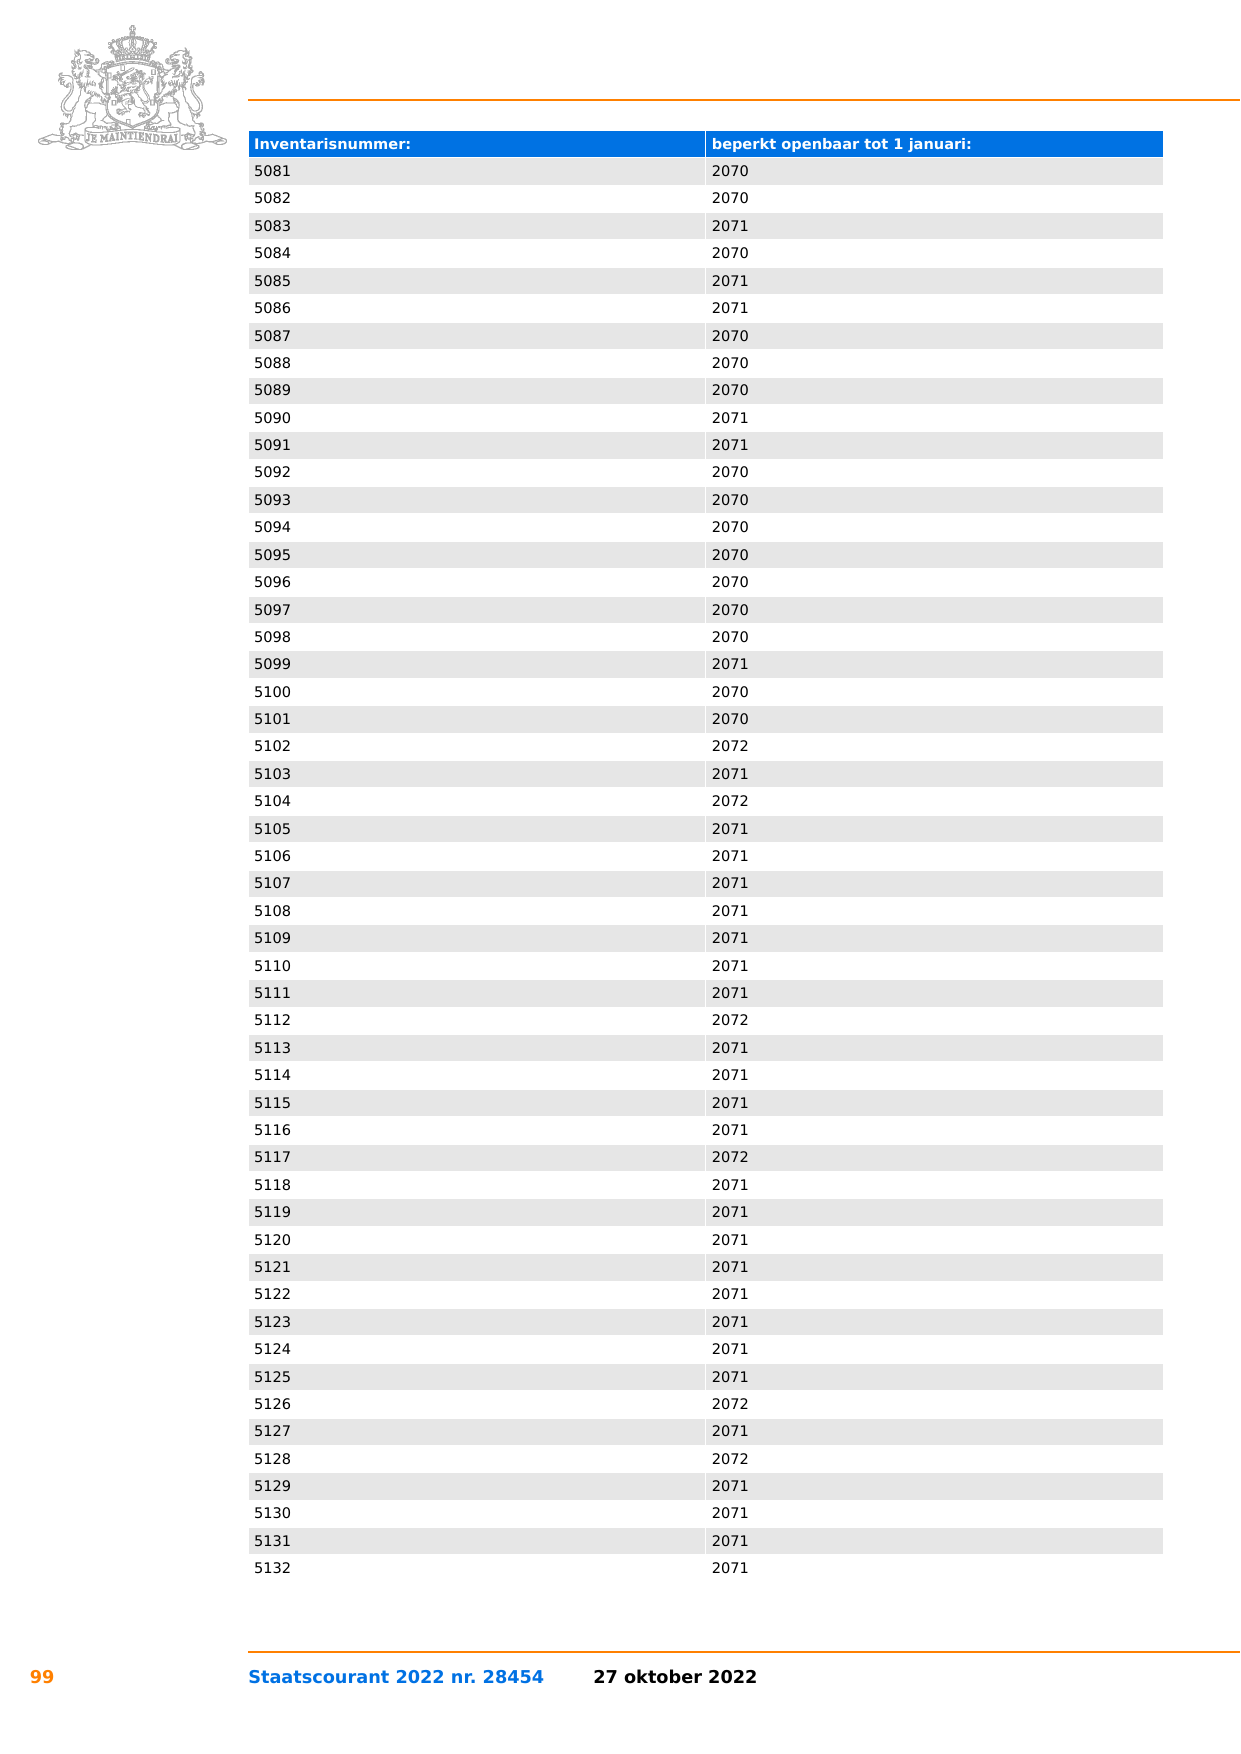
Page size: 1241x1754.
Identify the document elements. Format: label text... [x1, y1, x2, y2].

table_cell 2071 [706, 268, 1163, 294]
table_cell 2072 [706, 1145, 1163, 1171]
table_cell 2072 [706, 1446, 1163, 1472]
table_cell 2070 [706, 378, 1163, 404]
table_cell 2071 [706, 871, 1163, 897]
table_cell 5132 [249, 1556, 705, 1582]
table_header Inventarisnummer: [249, 131, 705, 157]
table_cell 2072 [706, 734, 1163, 760]
table_cell 2071 [706, 1336, 1163, 1363]
table_cell 2071 [706, 816, 1163, 842]
table_cell 5118 [249, 1172, 705, 1198]
table_cell 2071 [706, 1528, 1163, 1554]
table_cell 2072 [706, 1391, 1163, 1417]
table_cell 5091 [249, 432, 705, 459]
table_cell 5094 [249, 515, 705, 541]
table_cell 5102 [249, 734, 705, 760]
table_cell 5087 [249, 323, 705, 349]
table_cell 2071 [706, 953, 1163, 979]
table_cell 2070 [706, 460, 1163, 486]
table_cell 2071 [706, 432, 1163, 459]
table_cell 5089 [249, 378, 705, 404]
table_cell 5108 [249, 898, 705, 924]
table_cell 5098 [249, 624, 705, 650]
table_cell 2070 [706, 624, 1163, 650]
table_cell 2071 [706, 1172, 1163, 1198]
table_cell 2071 [706, 1035, 1163, 1061]
table_cell 5085 [249, 268, 705, 294]
table_cell 2072 [706, 789, 1163, 815]
table_cell 2070 [706, 186, 1163, 212]
table_cell 2071 [706, 1063, 1163, 1089]
table_cell 5109 [249, 925, 705, 952]
table_cell 2071 [706, 213, 1163, 239]
table_cell 2071 [706, 1090, 1163, 1116]
table_cell 5117 [249, 1145, 705, 1171]
table_cell 5123 [249, 1309, 705, 1335]
table_cell 5110 [249, 953, 705, 979]
table_cell 2071 [706, 1309, 1163, 1335]
picture [38, 25, 227, 150]
table_cell 5121 [249, 1254, 705, 1281]
table_cell 5120 [249, 1227, 705, 1253]
table_cell 5113 [249, 1035, 705, 1061]
table_cell 2071 [706, 980, 1163, 1007]
table_cell 5099 [249, 651, 705, 678]
table_cell 2072 [706, 1008, 1163, 1034]
table_cell 2071 [706, 1254, 1163, 1281]
table_cell 5101 [249, 706, 705, 733]
table_cell 5127 [249, 1419, 705, 1445]
table_cell 5128 [249, 1446, 705, 1472]
table_cell 2071 [706, 1419, 1163, 1445]
table_cell 5119 [249, 1199, 705, 1226]
table_cell 2071 [706, 1501, 1163, 1527]
table_cell 2070 [706, 706, 1163, 733]
table_cell 2071 [706, 405, 1163, 431]
table_cell 2071 [706, 925, 1163, 952]
table_cell 5082 [249, 186, 705, 212]
table_cell 2070 [706, 542, 1163, 568]
table_cell 5130 [249, 1501, 705, 1527]
table_cell 2070 [706, 679, 1163, 705]
table_cell 5116 [249, 1117, 705, 1143]
table_cell 2070 [706, 241, 1163, 267]
table_cell 5126 [249, 1391, 705, 1417]
table_cell 2070 [706, 158, 1163, 185]
table_cell 5111 [249, 980, 705, 1007]
table_cell 2071 [706, 1473, 1163, 1500]
table_cell 5083 [249, 213, 705, 239]
table_cell 5095 [249, 542, 705, 568]
table_cell 5100 [249, 679, 705, 705]
table_cell 5093 [249, 487, 705, 513]
table_cell 5081 [249, 158, 705, 185]
table_cell 5131 [249, 1528, 705, 1554]
table_cell 2071 [706, 898, 1163, 924]
table_cell 2071 [706, 843, 1163, 869]
table_cell 5115 [249, 1090, 705, 1116]
table_cell 5097 [249, 597, 705, 623]
table_cell 2071 [706, 1117, 1163, 1143]
table_cell 2070 [706, 597, 1163, 623]
table_cell 2070 [706, 487, 1163, 513]
table_cell 5125 [249, 1364, 705, 1390]
table_cell 2071 [706, 761, 1163, 787]
table_cell 5122 [249, 1282, 705, 1308]
table_cell 2070 [706, 515, 1163, 541]
table_cell 2071 [706, 1282, 1163, 1308]
table_cell 5088 [249, 350, 705, 376]
table_cell 5124 [249, 1336, 705, 1363]
table_cell 2071 [706, 295, 1163, 322]
table_cell 5104 [249, 789, 705, 815]
table_cell 2071 [706, 1364, 1163, 1390]
table_cell 5103 [249, 761, 705, 787]
table_cell 2071 [706, 1199, 1163, 1226]
table_cell 5112 [249, 1008, 705, 1034]
table_cell 5090 [249, 405, 705, 431]
table_cell 2071 [706, 651, 1163, 678]
table_cell 5086 [249, 295, 705, 322]
table_cell 5084 [249, 241, 705, 267]
table_cell 2070 [706, 323, 1163, 349]
table_cell 2070 [706, 569, 1163, 596]
table_cell 5107 [249, 871, 705, 897]
table_cell 5106 [249, 843, 705, 869]
table_cell 2071 [706, 1556, 1163, 1582]
table_cell 2071 [706, 1227, 1163, 1253]
table_cell 5129 [249, 1473, 705, 1500]
table_cell 5096 [249, 569, 705, 596]
table_cell 5092 [249, 460, 705, 486]
table_cell 5105 [249, 816, 705, 842]
table_cell 2070 [706, 350, 1163, 376]
table_cell 5114 [249, 1063, 705, 1089]
table_header beperkt openbaar tot 1 januari: [706, 131, 1163, 157]
